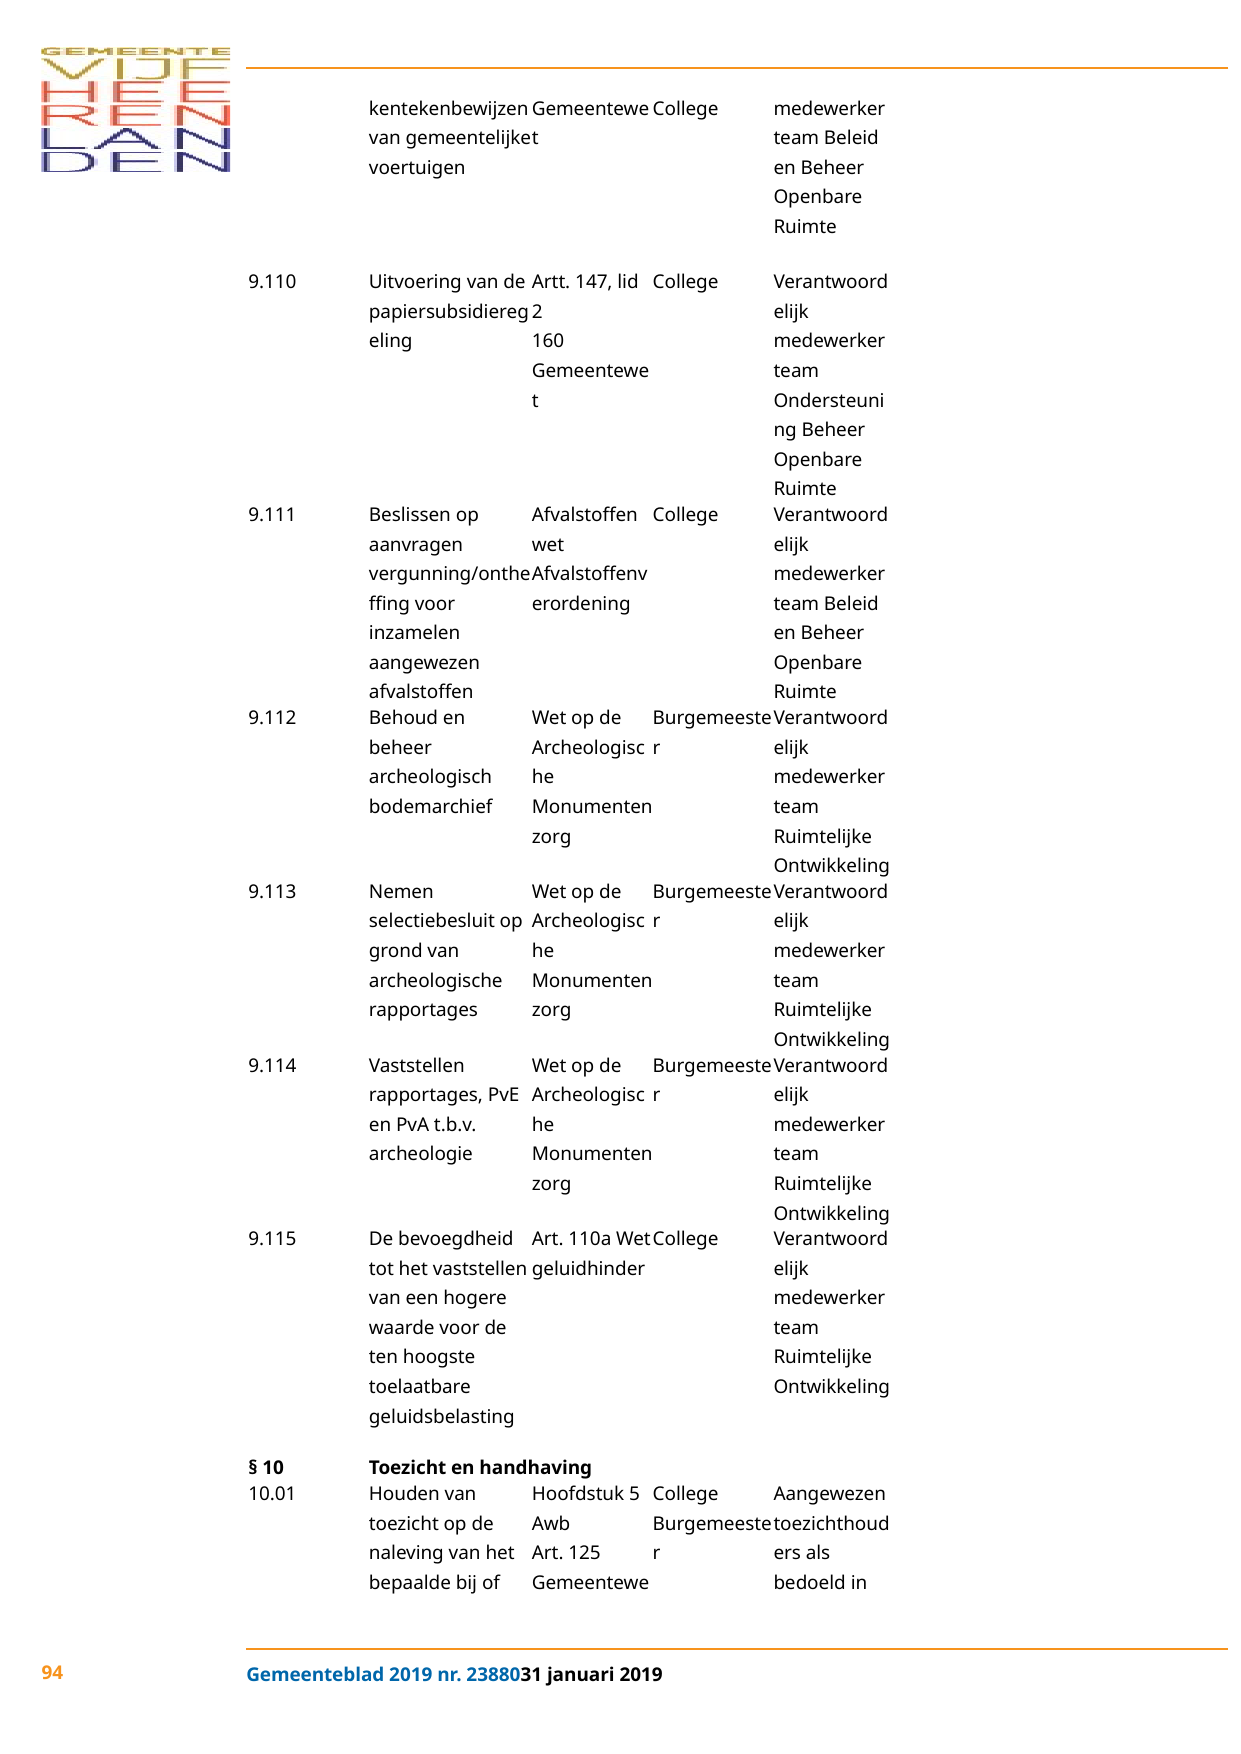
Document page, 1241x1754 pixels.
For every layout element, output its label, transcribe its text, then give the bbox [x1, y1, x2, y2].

table_cell 9.113 [248, 878, 369, 1052]
table_cell [894, 705, 1015, 878]
table_cell Wet op de Archeologische Monumentenzorg [532, 878, 652, 1052]
table_cell 9.111 [248, 501, 369, 704]
table_cell 9.114 [248, 1052, 369, 1225]
table_cell [894, 1480, 1015, 1594]
table_cell Verantwoordelijk medewerker team Ruimtelijke Ontwikkeling [773, 878, 894, 1052]
table_cell College [653, 501, 773, 704]
table_cell Verantwoordelijk medewerker team Ondersteuning Beheer Openbare Ruimte [773, 269, 894, 501]
table_cell Vaststellen rapportages, PvE en PvA t.b.v. archeologie [369, 1052, 532, 1225]
table_cell 9.112 [248, 705, 369, 878]
table_cell [1015, 1052, 1152, 1225]
table_cell § 10 [248, 1454, 369, 1480]
table_cell [1015, 501, 1152, 704]
table_cell medewerker team Beleid en Beheer Openbare Ruimte [773, 95, 894, 268]
table_cell Wet op de Archeologische Monumentenzorg [532, 705, 652, 878]
table_cell [653, 1429, 773, 1454]
table_cell 9.110 [248, 269, 369, 501]
table_cell 10.01 [248, 1480, 369, 1594]
table_cell College [653, 1225, 773, 1429]
table_cell Verantwoordelijk medewerker team Ruimtelijke Ontwikkeling [773, 705, 894, 878]
table_cell Aangewezen toezichthouders als bedoeld in [773, 1480, 894, 1594]
table_cell Toezicht en handhaving [369, 1454, 1152, 1480]
table_cell [894, 1052, 1015, 1225]
table_cell Behoud en beheer archeologisch bodemarchief [369, 705, 532, 878]
table_cell [1015, 878, 1152, 1052]
table_cell Art. 110a Wet geluidhinder [532, 1225, 652, 1429]
table_cell De bevoegdheid tot het vaststellen van een hogere waarde voor de ten hoogste toelaatbare geluidsbelasting [369, 1225, 532, 1429]
table_cell [894, 95, 1015, 268]
table_cell [773, 1429, 894, 1454]
table_cell [894, 501, 1015, 704]
table_cell [894, 1429, 1015, 1454]
table_cell [1015, 1225, 1152, 1429]
table_cell Uitvoering van de papiersubsidieregeling [369, 269, 532, 501]
table_cell College [653, 95, 773, 268]
table_cell Wet op de Archeologische Monumentenzorg [532, 1052, 652, 1225]
picture [41, 47, 231, 172]
table_cell [1015, 95, 1152, 268]
table_cell [894, 269, 1015, 501]
table_cell Artt. 147, lid 2 160 Gemeentewet [532, 269, 652, 501]
table_cell [1015, 269, 1152, 501]
table_cell Burgemeester [653, 1052, 773, 1225]
table_cell Nemen selectiebesluit op grond van archeologische rapportages [369, 878, 532, 1052]
table_cell [894, 1225, 1015, 1429]
table_cell Beslissen op aanvragen vergunning/ontheffing voor inzamelen aangewezen afvalstoffen [369, 501, 532, 704]
table_cell Houden van toezicht op de naleving van het bepaalde bij of [369, 1480, 532, 1594]
table_cell Burgemeester [653, 705, 773, 878]
table_cell [248, 1429, 369, 1454]
table_cell Verantwoordelijk medewerker team Beleid en Beheer Openbare Ruimte [773, 501, 894, 704]
table_cell [532, 1429, 652, 1454]
table_cell College [653, 269, 773, 501]
table_cell Verantwoordelijk medewerker team Ruimtelijke Ontwikkeling [773, 1052, 894, 1225]
table_cell [1015, 1480, 1152, 1594]
table_cell [1015, 1429, 1152, 1454]
table_cell Hoofdstuk 5 Awb Art. 125 Gemeentewe [532, 1480, 652, 1594]
table_cell [894, 878, 1015, 1052]
table_cell Verantwoordelijk medewerker team Ruimtelijke Ontwikkeling [773, 1225, 894, 1429]
table_cell Burgemeester [653, 878, 773, 1052]
table_cell kentekenbewijzen van gemeentelijke voertuigen [369, 95, 532, 268]
table_cell Gemeentewet [532, 95, 652, 268]
table_cell 9.115 [248, 1225, 369, 1429]
table_cell Afvalstoffenwet Afvalstoffenverordening [532, 501, 652, 704]
table_cell [369, 1429, 532, 1454]
table_cell [1015, 705, 1152, 878]
table_cell [248, 95, 369, 268]
table_cell College Burgemeester [653, 1480, 773, 1594]
